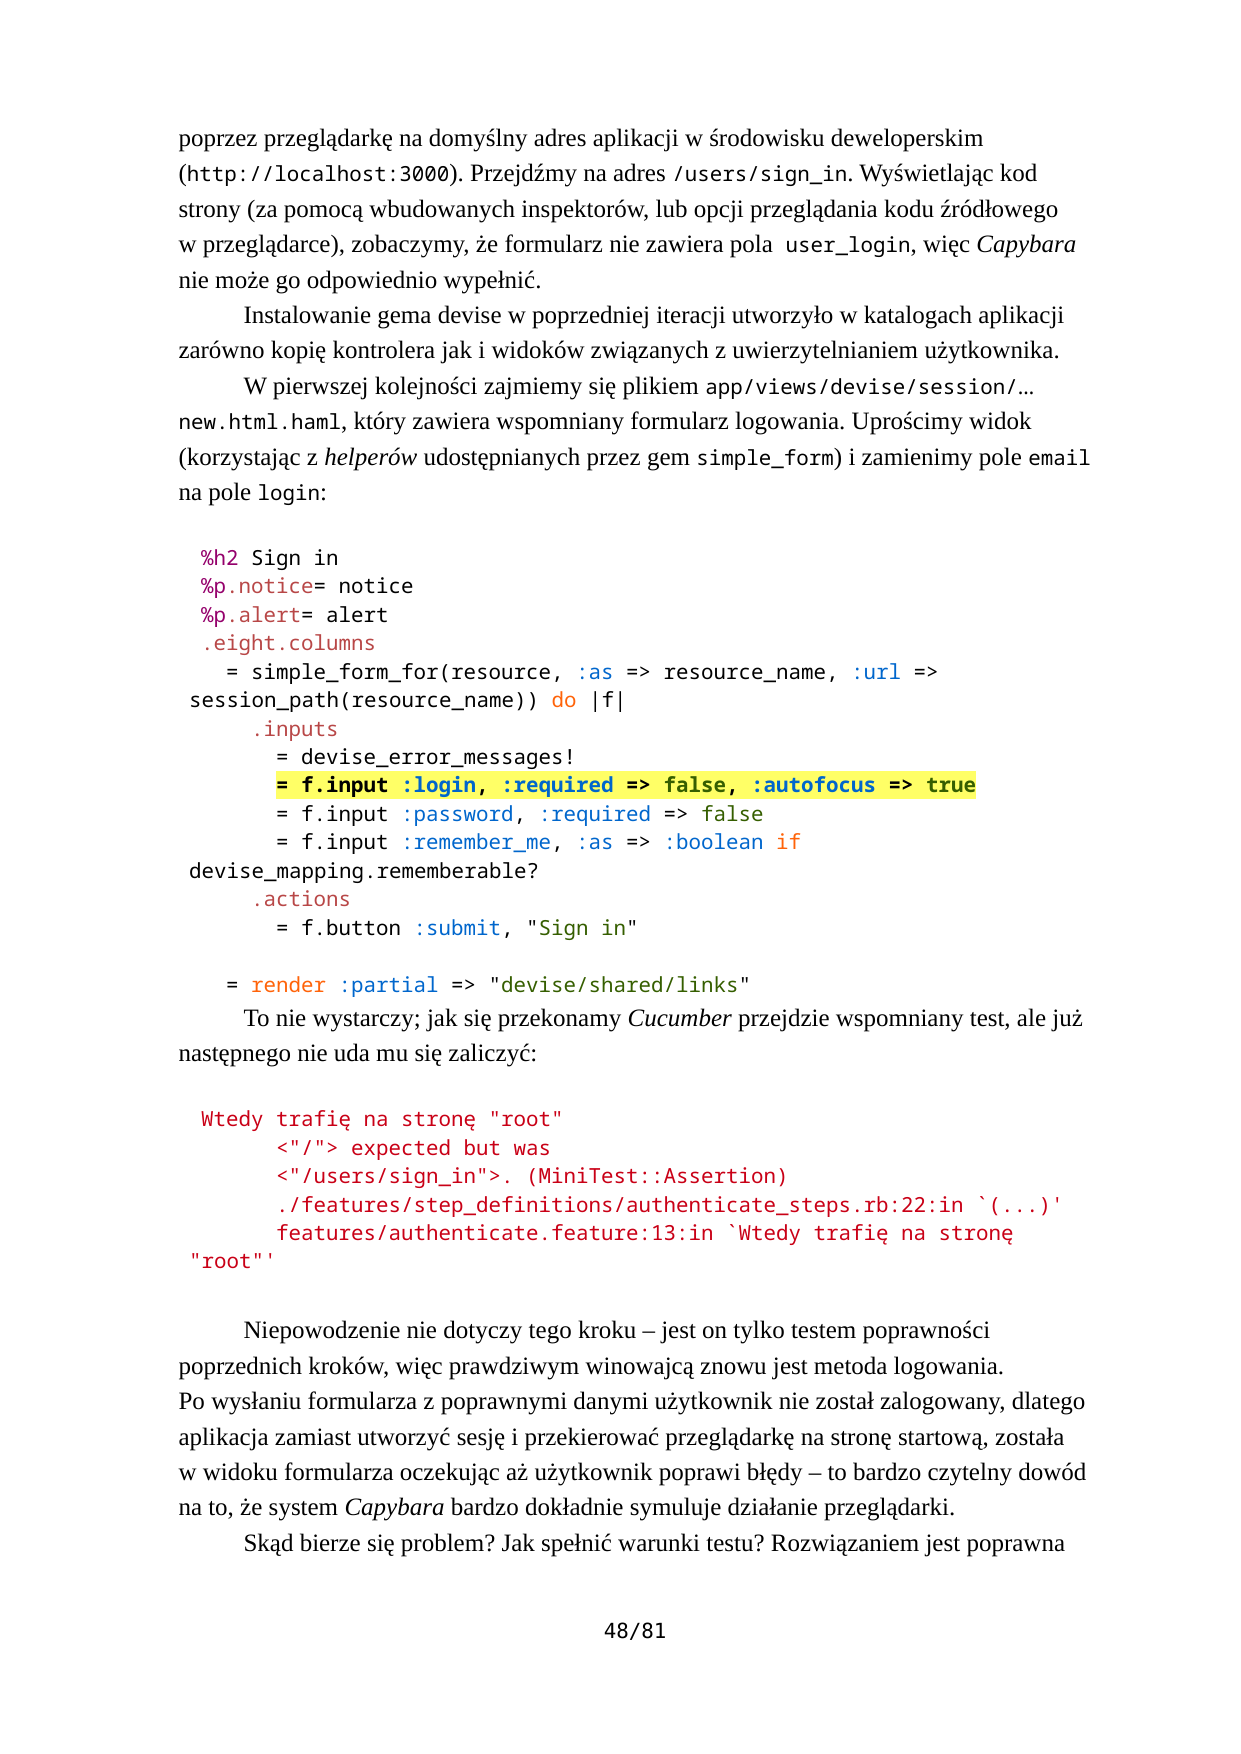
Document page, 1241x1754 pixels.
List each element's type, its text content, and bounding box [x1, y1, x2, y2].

text W pierwszej kolejności zajmiemy się plikiem app/views/devise/session/…new.html.haml, który zawiera wspomniany formularz logowania. Uprościmy widok (korzystając z helperów udostępnianych przez gem simple_form) i zamienimy pole email na pole login: [178, 366, 1093, 508]
table_header %h2 Sign in %p.notice= notice %p.alert= alert .eight.columns = simple_form_for(resource, :as => resource_name, :url => session_path(resource_name)) do |f| .inputs = devise_error_messages! = f.input :login, :required => false, :autofocus => true = f.input :password, :required => false = f.input :remember_me, :as => :boolean if devise_mapping.rememberable? .actions = f.button :submit, "Sign in" = render :partial => "devise/shared/links" [177, 543, 1093, 998]
text Skąd bierze się problem? Jak spełnić warunki testu? Rozwiązaniem jest poprawna [178, 1523, 1093, 1558]
text Niepowodzenie nie dotyczy tego kroku – jest on tylko testem poprawności poprzednich kroków, więc prawdziwym winowajcą znowu jest metoda logowania. Po wysłaniu formularza z poprawnymi danymi użytkownik nie został zalogowany, dlatego aplikacja zamiast utworzyć sesję i przekierować przeglądarkę na stronę startową, została w widoku formularza oczekując aż użytkownik poprawi błędy – to bardzo czytelny dowód na to, że system Capybara bardzo dokładnie symuluje działanie przeglądarki. [178, 1310, 1093, 1523]
text Instalowanie gema devise w poprzedniej iteracji utworzyło w katalogach aplikacji zarówno kopię kontrolera jak i widoków związanych z uwierzytelnianiem użytkownika. [178, 295, 1093, 366]
text To nie wystarczy; jak się przekonamy Cucumber przejdzie wspomniany test, ale już następnego nie uda mu się zaliczyć: [178, 998, 1093, 1069]
table_header Wtedy trafię na stronę "root" <"/"> expected but was <"/users/sign_in">. (MiniTest::Assertion) ./features/step_definitions/authenticate_steps.rb:22:in `(...)' features/authenticate.feature:13:in `Wtedy trafię na stronę "root"' [177, 1104, 1093, 1275]
text poprzez przeglądarkę na domyślny adres aplikacji w środowisku deweloperskim (http://localhost:3000). Przejdźmy na adres /users/sign_in. Wyświetlając kod strony (za pomocą wbudowanych inspektorów, lub opcji przeglądania kodu źródłowego w przeglądarce), zobaczymy, że formularz nie zawiera pola user_login, więc Capybara nie może go odpowiednio wypełnić. [178, 118, 1093, 295]
